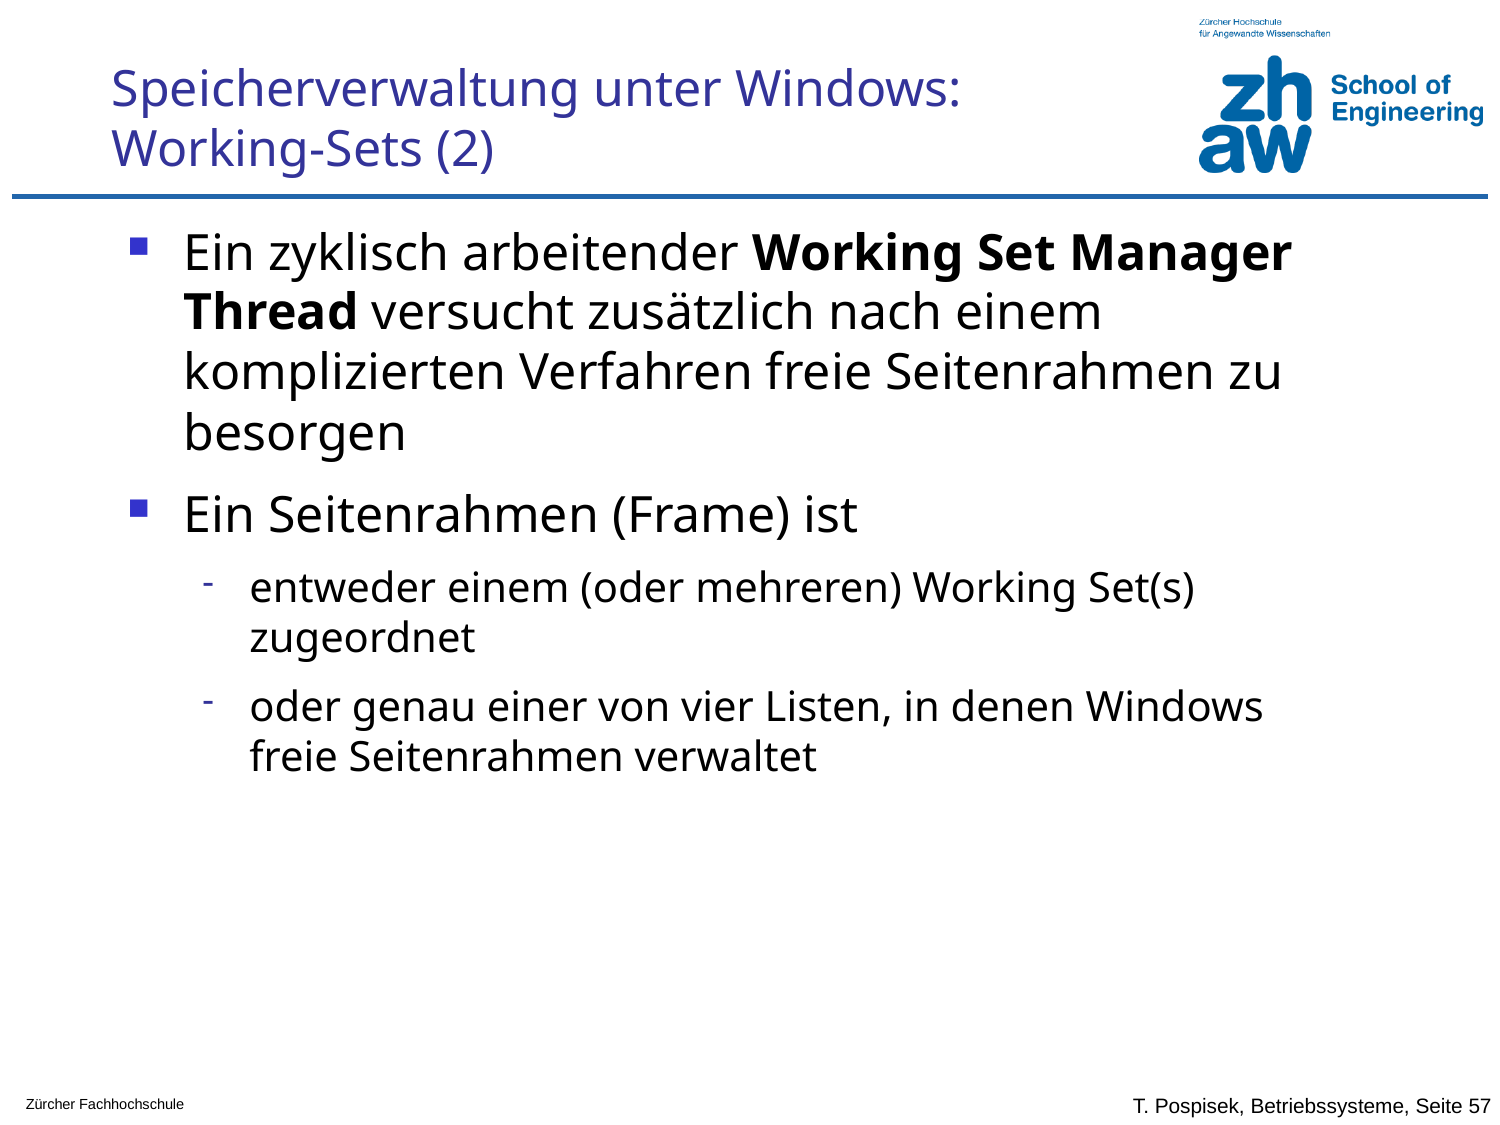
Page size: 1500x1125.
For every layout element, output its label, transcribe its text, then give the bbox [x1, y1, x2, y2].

list Ein zyklisch arbeitender Working Set Manager Thread versucht zusätzlich nach einem komplizierten Verfahren freie Seitenrahmen zu besorgen Ein Seitenrahmen (Frame) ist entweder einem (oder mehreren) Working Set(s) zugeordnet oder genau einer von vier Listen, in denen Windows freie Seitenrahmen verwaltet [112, 212, 1367, 1025]
title Speicherverwaltung unter Windows: Working-Sets (2) [96, 71, 1375, 185]
picture [1199, 19, 1483, 173]
